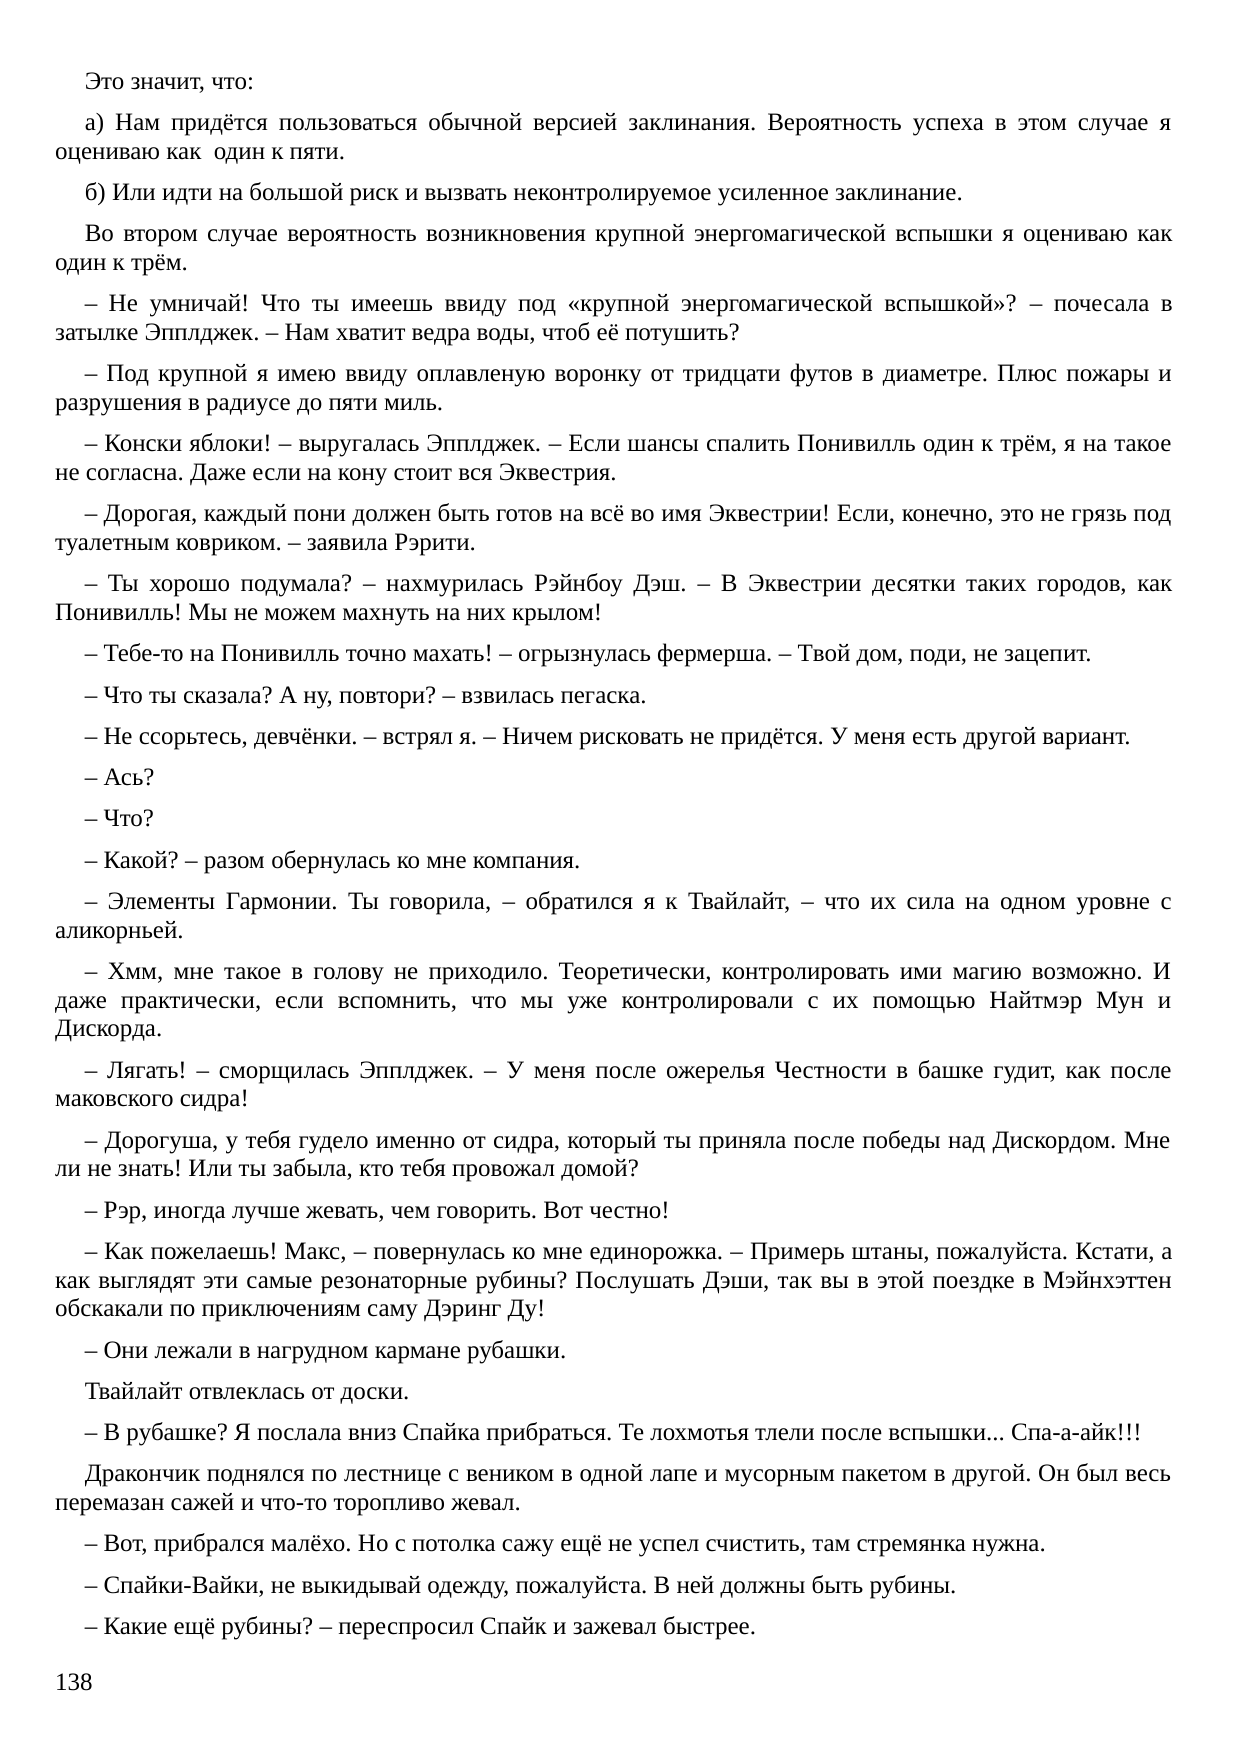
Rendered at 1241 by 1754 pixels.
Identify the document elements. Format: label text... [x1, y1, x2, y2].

text – Элементы Гармонии. Ты говорила, – обратился я к Твайлайт, – что их сила на одном уровне с аликорньей. [55, 886, 1173, 943]
text – Что? [55, 803, 1173, 832]
text – Рэр, иногда лучше жевать, чем говорить. Вот честно! [55, 1195, 1173, 1223]
text Во втором случае вероятность возникновения крупной энергомагической вспышки я оцениваю как один к трём. [55, 218, 1173, 276]
text а) Нам придётся пользоваться обычной версией заклинания. Вероятность успеха в этом случае я оцениваю как один к пяти. [55, 107, 1173, 165]
text – Как пожелаешь! Макс, – повернулась ко мне единорожка. – Примерь штаны, пожалуйста. Кстати, а как выглядят эти самые резонаторные рубины? Послушать Дэши, так вы в этой поездке в Мэйнхэттен обскакали по приключениям саму Дэринг Ду! [55, 1236, 1173, 1322]
text – Вот, прибрался малёхо. Но с потолка сажу ещё не успел счистить, там стремянка нужна. [55, 1528, 1173, 1557]
text – В рубашке? Я послала вниз Спайка прибраться. Те лохмотья тлели после вспышки... Спа-а-айк!!! [55, 1417, 1173, 1446]
text – Дорогуша, у тебя гудело именно от сидра, который ты приняла после победы над Дискордом. Мне ли не знать! Или ты забыла, кто тебя провожал домой? [55, 1125, 1173, 1182]
text б) Или идти на большой риск и вызвать неконтролируемое усиленное заклинание. [55, 177, 1173, 206]
text – Они лежали в нагрудном кармане рубашки. [55, 1335, 1173, 1363]
text – Не ссорьтесь, девчёнки. – встрял я. – Ничем рисковать не придётся. У меня есть другой вариант. [55, 721, 1173, 750]
text – Конски яблоки! – выругалась Эпплджек. – Если шансы спалить Понивилль один к трём, я на такое не согласна. Даже если на кону стоит вся Эквестрия. [55, 428, 1173, 486]
text – Тебе-то на Понивилль точно махать! – огрызнулась фермерша. – Твой дом, поди, не зацепит. [55, 638, 1173, 667]
text – Дорогая, каждый пони должен быть готов на всё во имя Эквестрии! Если, конечно, это не грязь под туалетным ковриком. – заявила Рэрити. [55, 498, 1173, 556]
text – Лягать! – сморщилась Эпплджек. – У меня после ожерелья Честности в башке гудит, как после маковского сидра! [55, 1055, 1173, 1112]
text – Ты хорошо подумала? – нахмурилась Рэйнбоу Дэш. – В Эквестрии десятки таких городов, как Понивилль! Мы не можем махнуть на них крылом! [55, 568, 1173, 626]
text – Что ты сказала? А ну, повтори? – взвилась пегаска. [55, 680, 1173, 708]
text – Не умничай! Что ты имеешь ввиду под «крупной энергомагической вспышкой»? – почесала в затылке Эпплджек. – Нам хватит ведра воды, чтоб её потушить? [55, 288, 1173, 346]
text – Хмм, мне такое в голову не приходило. Теоретически, контролировать ими магию возможно. И даже практически, если вспомнить, что мы уже контролировали с их помощью Найтмэр Мун и Дискорда. [55, 956, 1173, 1042]
text Дракончик поднялся по лестнице с веником в одной лапе и мусорным пакетом в другой. Он был весь перемазан сажей и что-то торопливо жевал. [55, 1458, 1173, 1516]
text – Какой? – разом обернулась ко мне компания. [55, 845, 1173, 873]
text – Спайки-Вайки, не выкидывай одежду, пожалуйста. В ней должны быть рубины. [55, 1570, 1173, 1598]
text – Какие ещё рубины? – переспросил Спайк и зажевал быстрее. [55, 1611, 1173, 1640]
text – Под крупной я имею ввиду оплавленую воронку от тридцати футов в диаметре. Плюс пожары и разрушения в радиусе до пяти миль. [55, 358, 1173, 416]
text Твайлайт отвлеклась от доски. [55, 1376, 1173, 1405]
text – Ась? [55, 762, 1173, 791]
text Это значит, что: [55, 66, 1173, 95]
